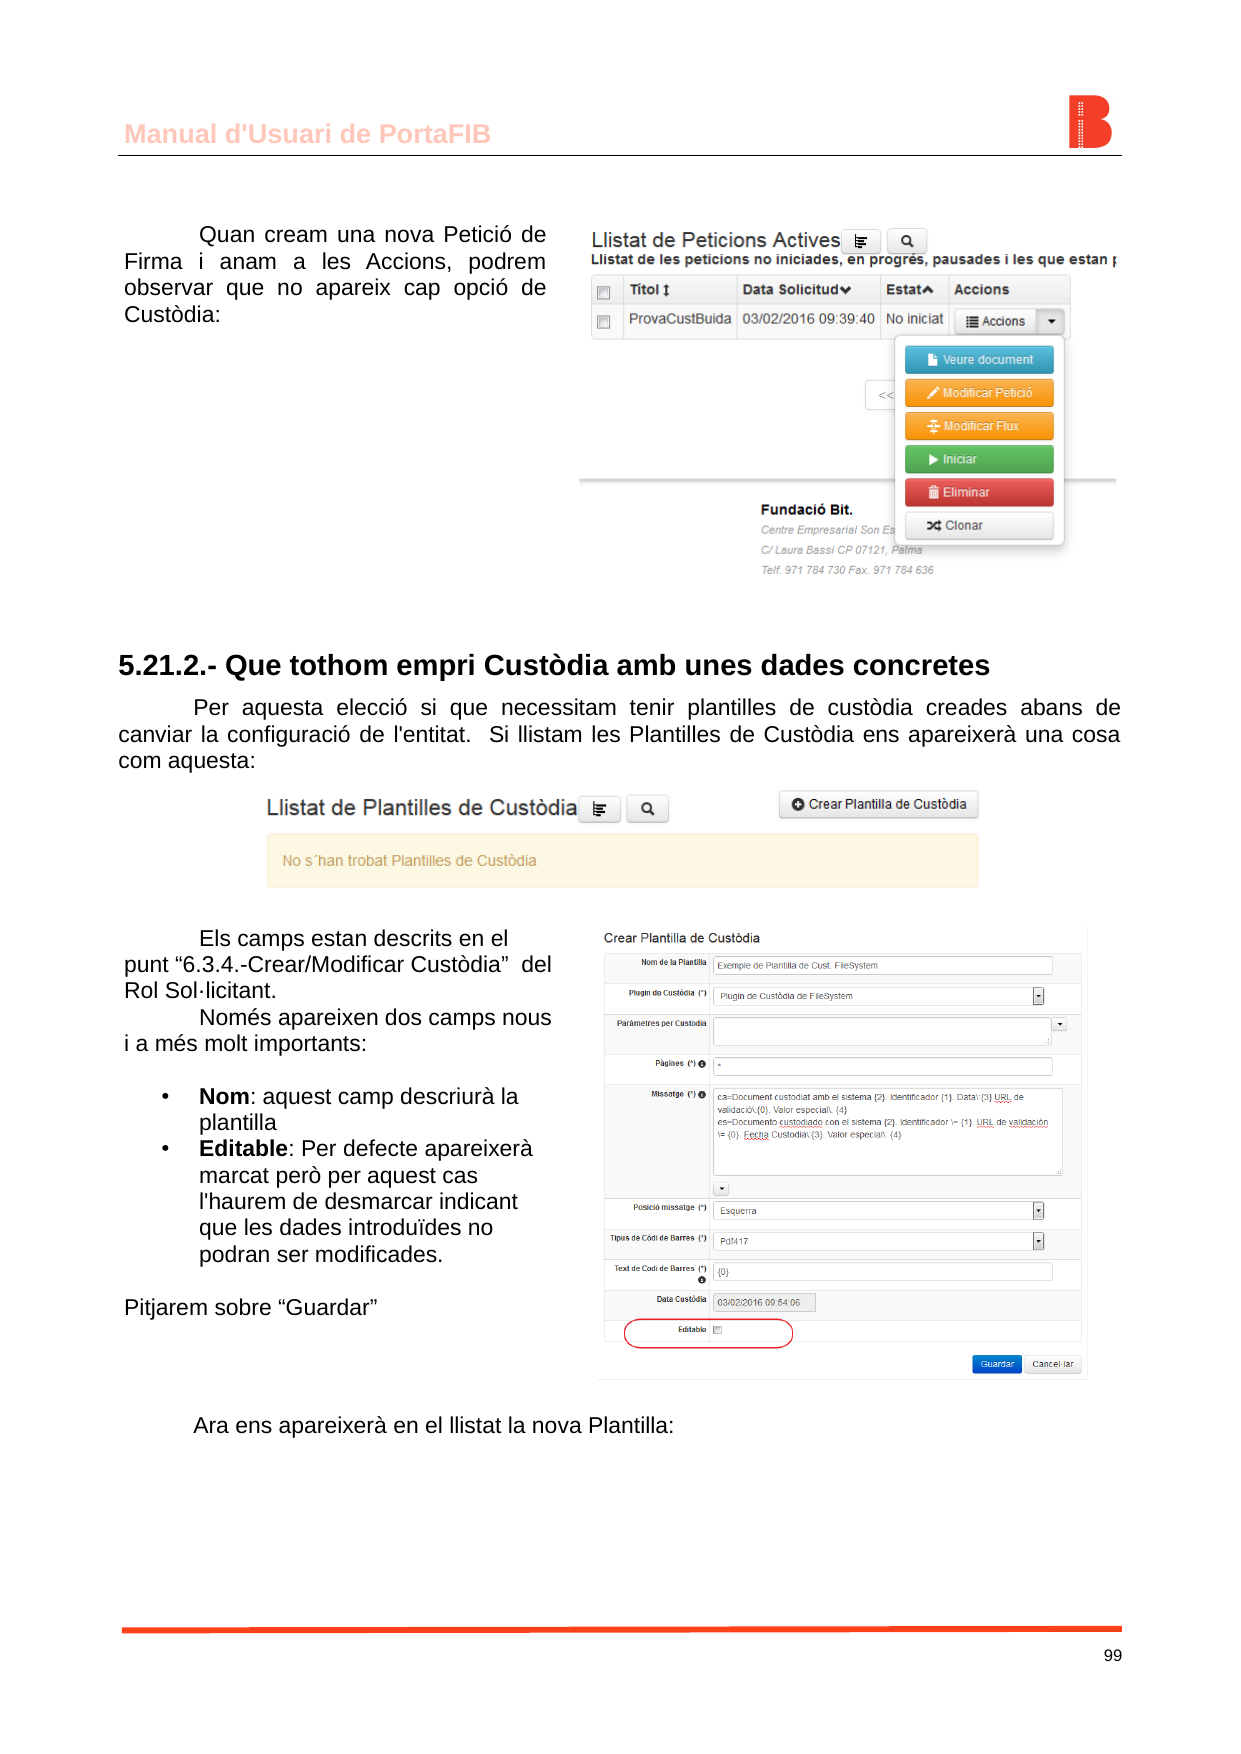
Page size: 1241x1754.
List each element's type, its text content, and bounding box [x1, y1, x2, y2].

table_header [553, 216, 1122, 597]
picture [597, 924, 1088, 1380]
table_header Els camps estan descrits en el punt “6.3.4.-Crear/Modificar Custòdia” del Rol Sol·licitant. Només apareixen dos camps nous i a més molt importants: Nom: aquest camp descriurà la plantilla Editable: Per defecte apareixerà marcat però per aquest cas l'haurem de desmarcar indicant que les dades introduïdes no podran ser modificades. Pitjarem sobre “Guardar” [118, 919, 562, 1412]
picture [579, 221, 1117, 592]
picture [255, 786, 986, 907]
text Per aquesta elecció si que necessitam tenir plantilles de custòdia creades abans de canviar la configuració de l'entitat. Si llistam les Plantilles de Custòdia ens apareixerà una cosa com aquesta: [118, 694, 1122, 773]
subtitle Que tothom empri Custòdia amb unes dades concretes [118, 648, 1122, 682]
picture [1063, 94, 1117, 150]
table_header Quan cream una nova Petició de Firma i anam a les Accions, podrem observar que no apareix cap opció de Custòdia: [118, 216, 552, 597]
table_header [563, 925, 1122, 1412]
text Ara ens apareixerà en el llistat la nova Plantilla: [118, 1412, 1122, 1438]
table_header [563, 919, 1122, 924]
